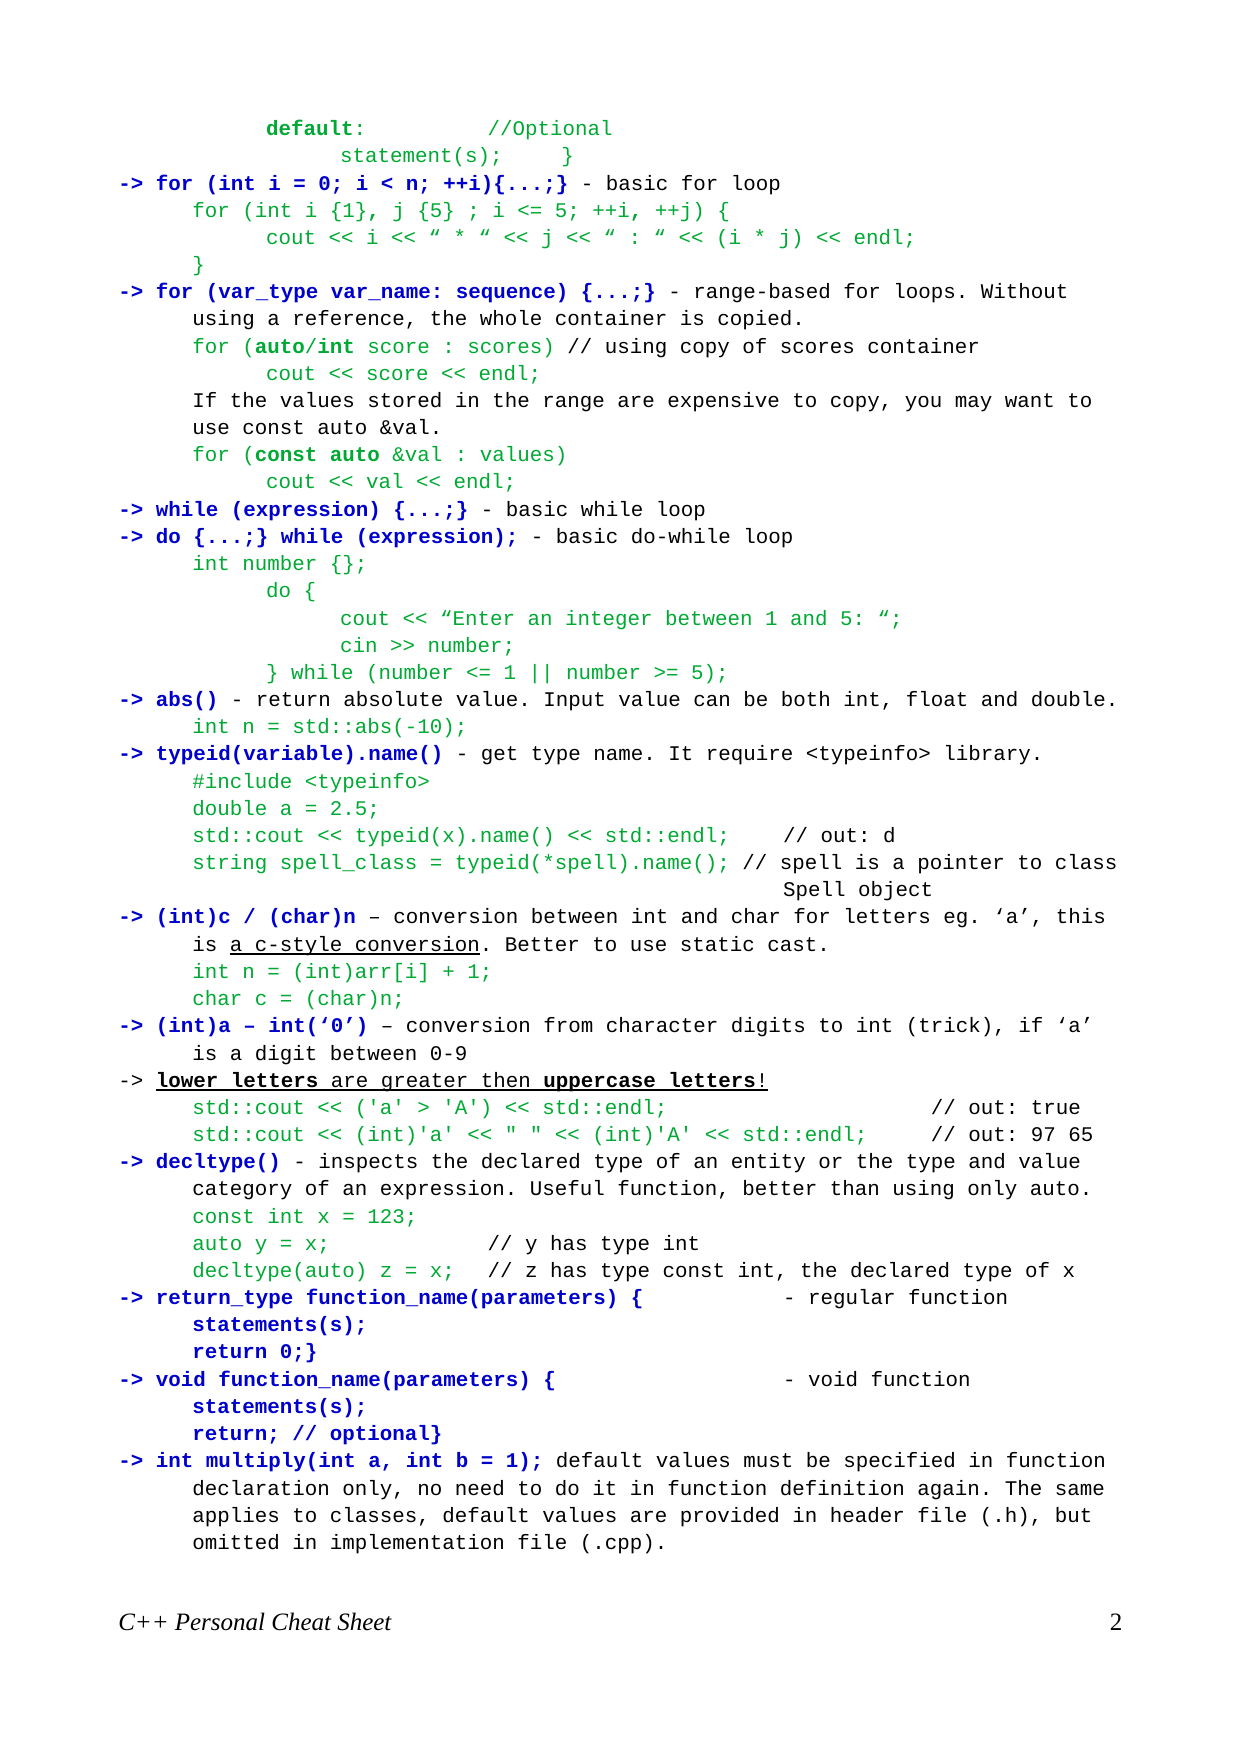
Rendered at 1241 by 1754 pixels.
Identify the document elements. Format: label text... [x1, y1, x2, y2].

text } while (number <= 1 || number >= 5); [118, 662, 1122, 686]
text std::cout << (int)'a' << " " << (int)'A' << std::endl; // out: 97 65 [118, 1124, 1122, 1148]
text } [118, 254, 1122, 278]
text cout << i << “ * “ << j << “ : “ << (i * j) << endl; [118, 227, 1122, 251]
text default: //Optional [118, 118, 1122, 142]
text auto y = x; // y has type int [118, 1233, 1122, 1256]
text -> typeid(variable).name() - get type name. It require <typeinfo> library. [118, 743, 1122, 767]
text -> return_type function_name(parameters) { - regular function [118, 1287, 1122, 1311]
text int n = (int)arr[i] + 1; [118, 961, 1122, 984]
text return; // optional} [118, 1423, 1122, 1447]
text string spell_class = typeid(*spell).name(); // spell is a pointer to class Spell object [118, 852, 1122, 903]
text cout << “Enter an integer between 1 and 5: “; [118, 607, 1122, 631]
text -> (int)a – int(‘0’) – conversion from character digits to int (trick), if ‘a’ is a digit between 0-9 [118, 1015, 1122, 1066]
text -> int multiply(int a, int b = 1); default values must be specified in function declaration only, no need to do it in function definition again. The same applies to classes, default values are provided in header file (.h), but omitted in implementation file (.cpp). [118, 1450, 1122, 1556]
text -> (int)c / (char)n – conversion between int and char for letters eg. ‘a’, this is a c-style conversion. Better to use static cast. [118, 907, 1122, 957]
text -> for (int i = 0; i < n; ++i){...;} - basic for loop [118, 172, 1122, 196]
text cout << val << endl; [118, 472, 1122, 495]
text -> void function_name(parameters) { - void function [118, 1369, 1122, 1392]
text -> do {...;} while (expression); - basic do-while loop [118, 526, 1122, 549]
text char c = (char)n; [118, 988, 1122, 1012]
text #include <typeinfo> [118, 771, 1122, 794]
text statements(s); [118, 1314, 1122, 1338]
text for (int i {1}, j {5} ; i <= 5; ++i, ++j) { [118, 200, 1122, 223]
text const int x = 123; [118, 1206, 1122, 1229]
text do { [118, 580, 1122, 604]
text -> while (expression) {...;} - basic while loop [118, 499, 1122, 522]
text decltype(auto) z = x; // z has type const int, the declared type of x [118, 1260, 1122, 1284]
text int number {}; [118, 553, 1122, 577]
text -> for (var_type var_name: sequence) {...;} - range-based for loops. Without using a reference, the whole container is copied. [118, 281, 1122, 332]
text statements(s); [118, 1396, 1122, 1419]
text for (auto/int score : scores) // using copy of scores container [118, 336, 1122, 359]
text std::cout << ('a' > 'A') << std::endl; // out: true [118, 1097, 1122, 1121]
text cout << score << endl; [118, 363, 1122, 386]
text cin >> number; [118, 635, 1122, 658]
text std::cout << typeid(x).name() << std::endl; // out: d [118, 825, 1122, 849]
text return 0;} [118, 1342, 1122, 1365]
text -> abs() - return absolute value. Input value can be both int, float and double. [118, 689, 1122, 713]
text double a = 2.5; [118, 798, 1122, 821]
text for (const auto &val : values) [118, 444, 1122, 468]
text If the values stored in the range are expensive to copy, you may want to use const auto &val. [118, 390, 1122, 441]
text statement(s); } [118, 145, 1122, 169]
text -> decltype() - inspects the declared type of an entity or the type and value category of an expression. Useful function, better than using only auto. [118, 1151, 1122, 1202]
text int n = std::abs(-10); [118, 716, 1122, 740]
text -> lower letters are greater then uppercase letters! [118, 1070, 1122, 1093]
